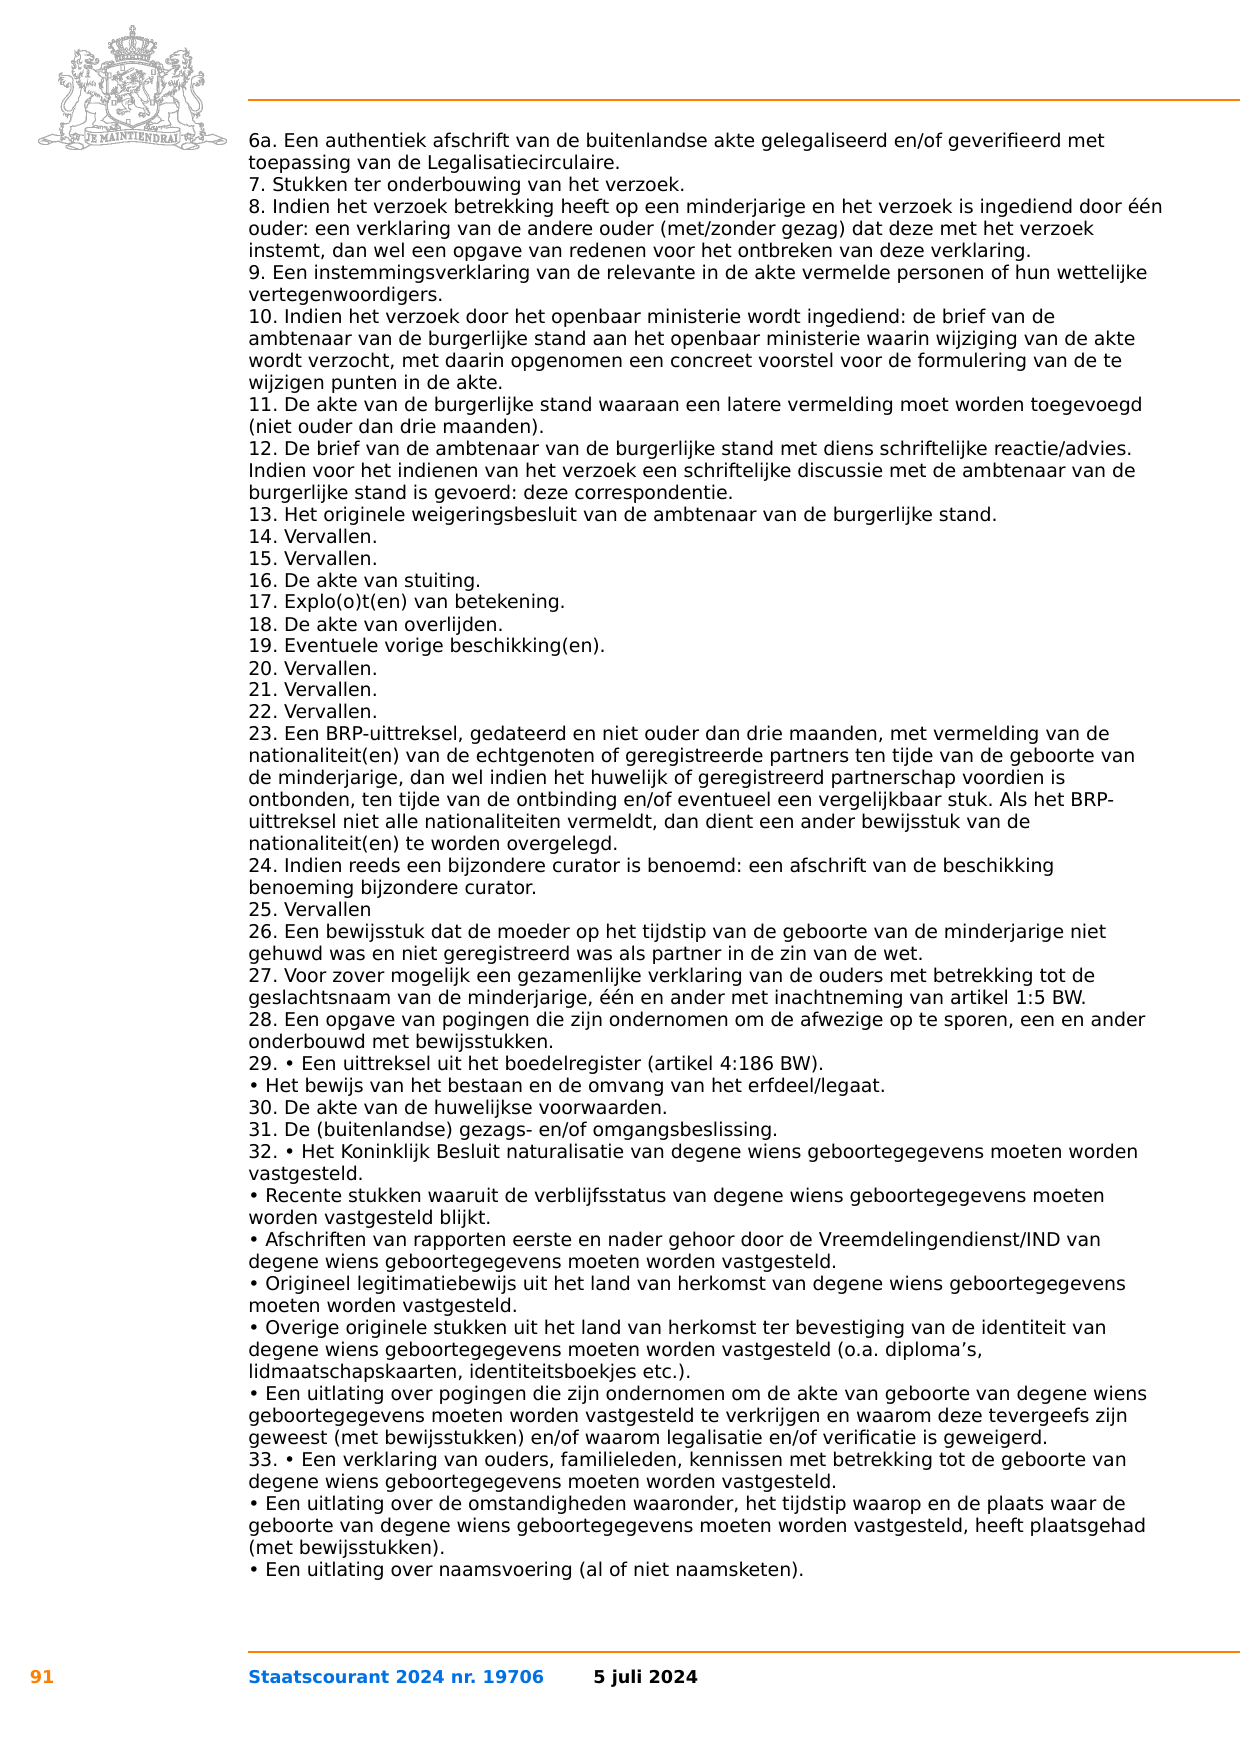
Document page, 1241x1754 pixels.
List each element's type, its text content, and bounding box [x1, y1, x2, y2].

text 16. De akte van stuiting. [248, 569, 1163, 591]
picture [38, 25, 227, 150]
text 31. De (buitenlandse) gezags- en/of omgangsbeslissing. [248, 1119, 1163, 1141]
text 8. Indien het verzoek betrekking heeft op een minderjarige en het verzoek is ingediend door één ouder: een verklaring van de andere ouder (met/zonder gezag) dat deze met het verzoek instemt, dan wel een opgave van redenen voor het ontbreken van deze verklaring. [248, 196, 1163, 262]
text 6a. Een authentiek afschrift van de buitenlandse akte gelegaliseerd en/of geverifieerd met toepassing van de Legalisatiecirculaire. [248, 130, 1163, 174]
text 21. Vervallen. [248, 679, 1163, 701]
text 25. Vervallen [248, 899, 1163, 921]
text 19. Eventuele vorige beschikking(en). [248, 635, 1163, 657]
text 9. Een instemmingsverklaring van de relevante in de akte vermelde personen of hun wettelijke vertegenwoordigers. [248, 262, 1163, 306]
text 29. • Een uittreksel uit het boedelregister (artikel 4:186 BW). [248, 1053, 1163, 1075]
text 15. Vervallen. [248, 547, 1163, 569]
text 12. De brief van de ambtenaar van de burgerlijke stand met diens schriftelijke reactie/advies. Indien voor het indienen van het verzoek een schriftelijke discussie met de ambtenaar van de burgerlijke stand is gevoerd: deze correspondentie. [248, 438, 1163, 503]
text 30. De akte van de huwelijkse voorwaarden. [248, 1097, 1163, 1119]
text 27. Voor zover mogelijk een gezamenlijke verklaring van de ouders met betrekking tot de geslachtsnaam van de minderjarige, één en ander met inachtneming van artikel 1:5 BW. [248, 965, 1163, 1009]
text • Een uitlating over de omstandigheden waaronder, het tijdstip waarop en de plaats waar de geboorte van degene wiens geboortegegevens moeten worden vastgesteld, heeft plaatsgehad (met bewijsstukken). [248, 1493, 1163, 1558]
text 17. Explo(o)t(en) van betekening. [248, 591, 1163, 613]
text 7. Stukken ter onderbouwing van het verzoek. [248, 174, 1163, 196]
text 14. Vervallen. [248, 526, 1163, 547]
text • Recente stukken waaruit de verblijfsstatus van degene wiens geboortegegevens moeten worden vastgesteld blijkt. [248, 1185, 1163, 1229]
text 18. De akte van overlijden. [248, 613, 1163, 635]
text 20. Vervallen. [248, 657, 1163, 679]
text 33. • Een verklaring van ouders, familieleden, kennissen met betrekking tot de geboorte van degene wiens geboortegegevens moeten worden vastgesteld. [248, 1449, 1163, 1493]
text 32. • Het Koninklijk Besluit naturalisatie van degene wiens geboortegegevens moeten worden vastgesteld. [248, 1141, 1163, 1185]
text 23. Een BRP-uittreksel, gedateerd en niet ouder dan drie maanden, met vermelding van de nationaliteit(en) van de echtgenoten of geregistreerde partners ten tijde van de geboorte van de minderjarige, dan wel indien het huwelijk of geregistreerd partnerschap voordien is ontbonden, ten tijde van de ontbinding en/of eventueel een vergelijkbaar stuk. Als het BRP-uittreksel niet alle nationaliteiten vermeldt, dan dient een ander bewijsstuk van de nationaliteit(en) te worden overgelegd. [248, 723, 1163, 855]
text 22. Vervallen. [248, 701, 1163, 723]
text 10. Indien het verzoek door het openbaar ministerie wordt ingediend: de brief van de ambtenaar van de burgerlijke stand aan het openbaar ministerie waarin wijziging van de akte wordt verzocht, met daarin opgenomen een concreet voorstel voor de formulering van de te wijzigen punten in de akte. [248, 306, 1163, 394]
text 28. Een opgave van pogingen die zijn ondernomen om de afwezige op te sporen, een en ander onderbouwd met bewijsstukken. [248, 1009, 1163, 1053]
text • Overige originele stukken uit het land van herkomst ter bevestiging van de identiteit van degene wiens geboortegegevens moeten worden vastgesteld (o.a. diploma’s, lidmaatschapskaarten, identiteitsboekjes etc.). [248, 1317, 1163, 1383]
text 26. Een bewijsstuk dat de moeder op het tijdstip van de geboorte van de minderjarige niet gehuwd was en niet geregistreerd was als partner in de zin van de wet. [248, 921, 1163, 965]
text • Een uitlating over naamsvoering (al of niet naamsketen). [248, 1558, 1163, 1581]
text 24. Indien reeds een bijzondere curator is benoemd: een afschrift van de beschikking benoeming bijzondere curator. [248, 855, 1163, 899]
text • Afschriften van rapporten eerste en nader gehoor door de Vreemdelingendienst/IND van degene wiens geboortegegevens moeten worden vastgesteld. [248, 1229, 1163, 1273]
text • Het bewijs van het bestaan en de omvang van het erfdeel/legaat. [248, 1075, 1163, 1097]
text 13. Het originele weigeringsbesluit van de ambtenaar van de burgerlijke stand. [248, 503, 1163, 526]
text 11. De akte van de burgerlijke stand waaraan een latere vermelding moet worden toegevoegd (niet ouder dan drie maanden). [248, 394, 1163, 438]
text • Origineel legitimatiebewijs uit het land van herkomst van degene wiens geboortegegevens moeten worden vastgesteld. [248, 1273, 1163, 1317]
text • Een uitlating over pogingen die zijn ondernomen om de akte van geboorte van degene wiens geboortegegevens moeten worden vastgesteld te verkrijgen en waarom deze tevergeefs zijn geweest (met bewijsstukken) en/of waarom legalisatie en/of verificatie is geweigerd. [248, 1383, 1163, 1449]
